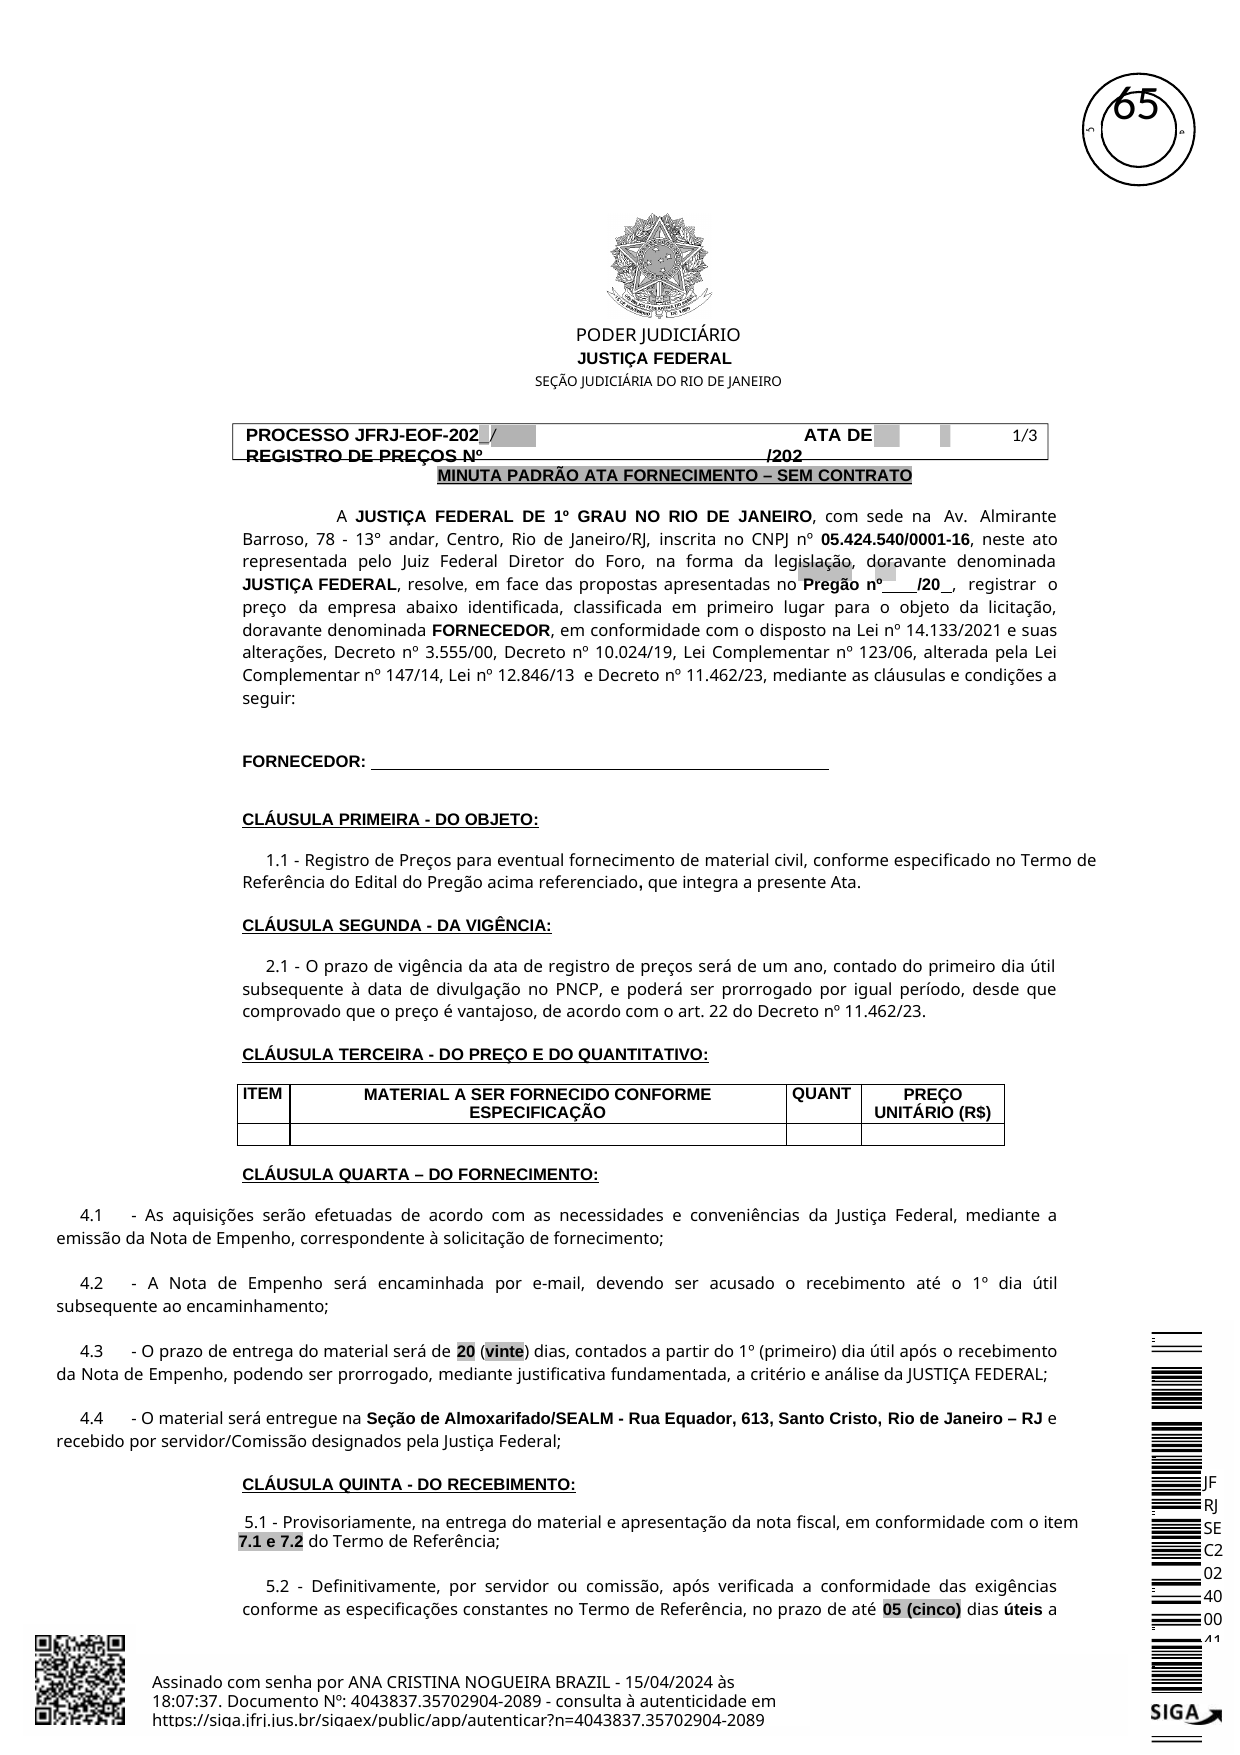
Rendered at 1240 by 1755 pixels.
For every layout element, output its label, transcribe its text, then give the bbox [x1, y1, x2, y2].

text CLÁUSULA SEGUNDA - DA VIGÊNCIA: [242, 916, 1239, 935]
table_cell [291, 1124, 786, 1145]
text FORNECEDOR: [242, 752, 1239, 772]
text JUSTIÇA FEDERAL [229, 348, 1080, 368]
list - O prazo de entrega do material será de 20 (vinte) dias, contados a partir do 1º (primeiro) dia útil após o recebimento da Nota de Empenho, podendo ser prorrogado, mediante justificativa fundamentada, a critério e análise da JUSTIÇA FEDERAL; [56, 1339, 1058, 1385]
table_cell [238, 1124, 289, 1145]
table_header ITEM [238, 1085, 289, 1123]
text CLÁUSULA PRIMEIRA - DO OBJETO: [242, 810, 1239, 829]
text CLÁUSULA QUARTA – DO FORNECIMENTO: [242, 1165, 1239, 1184]
text ç [1085, 127, 1099, 134]
list - As aquisições serão efetuadas de acordo com as necessidades e conveniências da Justiça Federal, mediante a emissão da Nota de Empenho, correspondente à solicitação de fornecimento; [56, 1204, 1057, 1249]
text MINUTA PADRÃO ATA FORNECIMENTO – SEM CONTRATO [437, 437, 1239, 485]
text JFRJSEC202400041A [1203, 1471, 1224, 1641]
text A JUSTIÇA FEDERAL DE 1º GRAU NO RIO DE JANEIRO, com sede na Av. Almirante Barroso, 78 - 13° andar, Centro, Rio de Janeiro/RJ, inscrita no CNPJ nº 05.424.540/0001-16, neste ato representada pelo Juiz Federal Diretor do Foro, na forma da legislação, doravante denominada JUSTIÇA FEDERAL, resolve, em face das propostas apresentadas no Pregão nº /20 , registrar o preço da empresa abaixo identificada, classificada em primeiro lugar para o objeto da licitação, doravante denominada FORNECEDOR, em conformidade com o disposto na Lei nº 14.133/2021 e suas alterações, Decreto nº 3.555/00, Decreto nº 10.024/19, Lei Complementar nº 123/06, alterada pela Lei Complementar nº 147/14, Lei nº 12.846/13 e Decreto nº 11.462/23, mediante as cláusulas e condições a seguir: [242, 504, 1058, 709]
text 1.1 - Registro de Preços para eventual fornecimento de material civil, conforme especificado no Termo de Referência do Edital do Pregão acima referenciado, que integra a presente Ata. [242, 848, 1102, 894]
text 5.2 - Definitivamente, por servidor ou comissão, após verificada a conformidade das exigências conforme as especificações constantes no Termo de Referência, no prazo de até 05 (cinco) dias úteis a [242, 1574, 1058, 1620]
table_cell [862, 1124, 1004, 1145]
list - A Nota de Empenho será encaminhada por e-mail, devendo ser acusado o recebimento até o 1º dia útil subsequente ao encaminhamento; [56, 1272, 1057, 1317]
text e [1179, 126, 1193, 134]
text 2.1 - O prazo de vigência da ata de registro de preços será de um ano, contado do primeiro dia útil subsequente à data de divulgação no PNCP, e poderá ser prorrogado por igual período, desde que comprovado que o preço é vantajoso, de acordo com o art. 22 do Decreto nº 11.462/23. [242, 954, 1057, 1023]
text 7.1 e 7.2 do Termo de Referência; [229, 1532, 509, 1551]
table_header QUANT [787, 1085, 861, 1123]
text PODER JUDICIÁRIO [0, 319, 32, 336]
table_header MATERIAL A SER FORNECIDO CONFORME ESPECIFICAÇÃO [291, 1085, 786, 1123]
text PODER JUDICIÁRIO [229, 323, 1087, 347]
text CLÁUSULA TERCEIRA - DO PREÇO E DO QUANTITATIVO: [242, 1045, 1239, 1064]
list - O material será entregue na Seção de Almoxarifado/SEALM - Rua Equador, 613, Santo Cristo, Rio de Janeiro – RJ e recebido por servidor/Comissão designados pela Justiça Federal; [56, 1407, 1057, 1452]
table_cell [787, 1124, 861, 1145]
text SEÇÃO JUDICIÁRIA DO RIO DE JANEIRO [229, 371, 1088, 390]
text CLÁUSULA QUINTA - DO RECEBIMENTO: [242, 1475, 1140, 1494]
text 5.1 - Provisoriamente, na entrega do material e apresentação da nota fiscal, em conformidade com o item [229, 1513, 1094, 1532]
table_header PREÇO UNITÁRIO (R$) [862, 1085, 1004, 1123]
